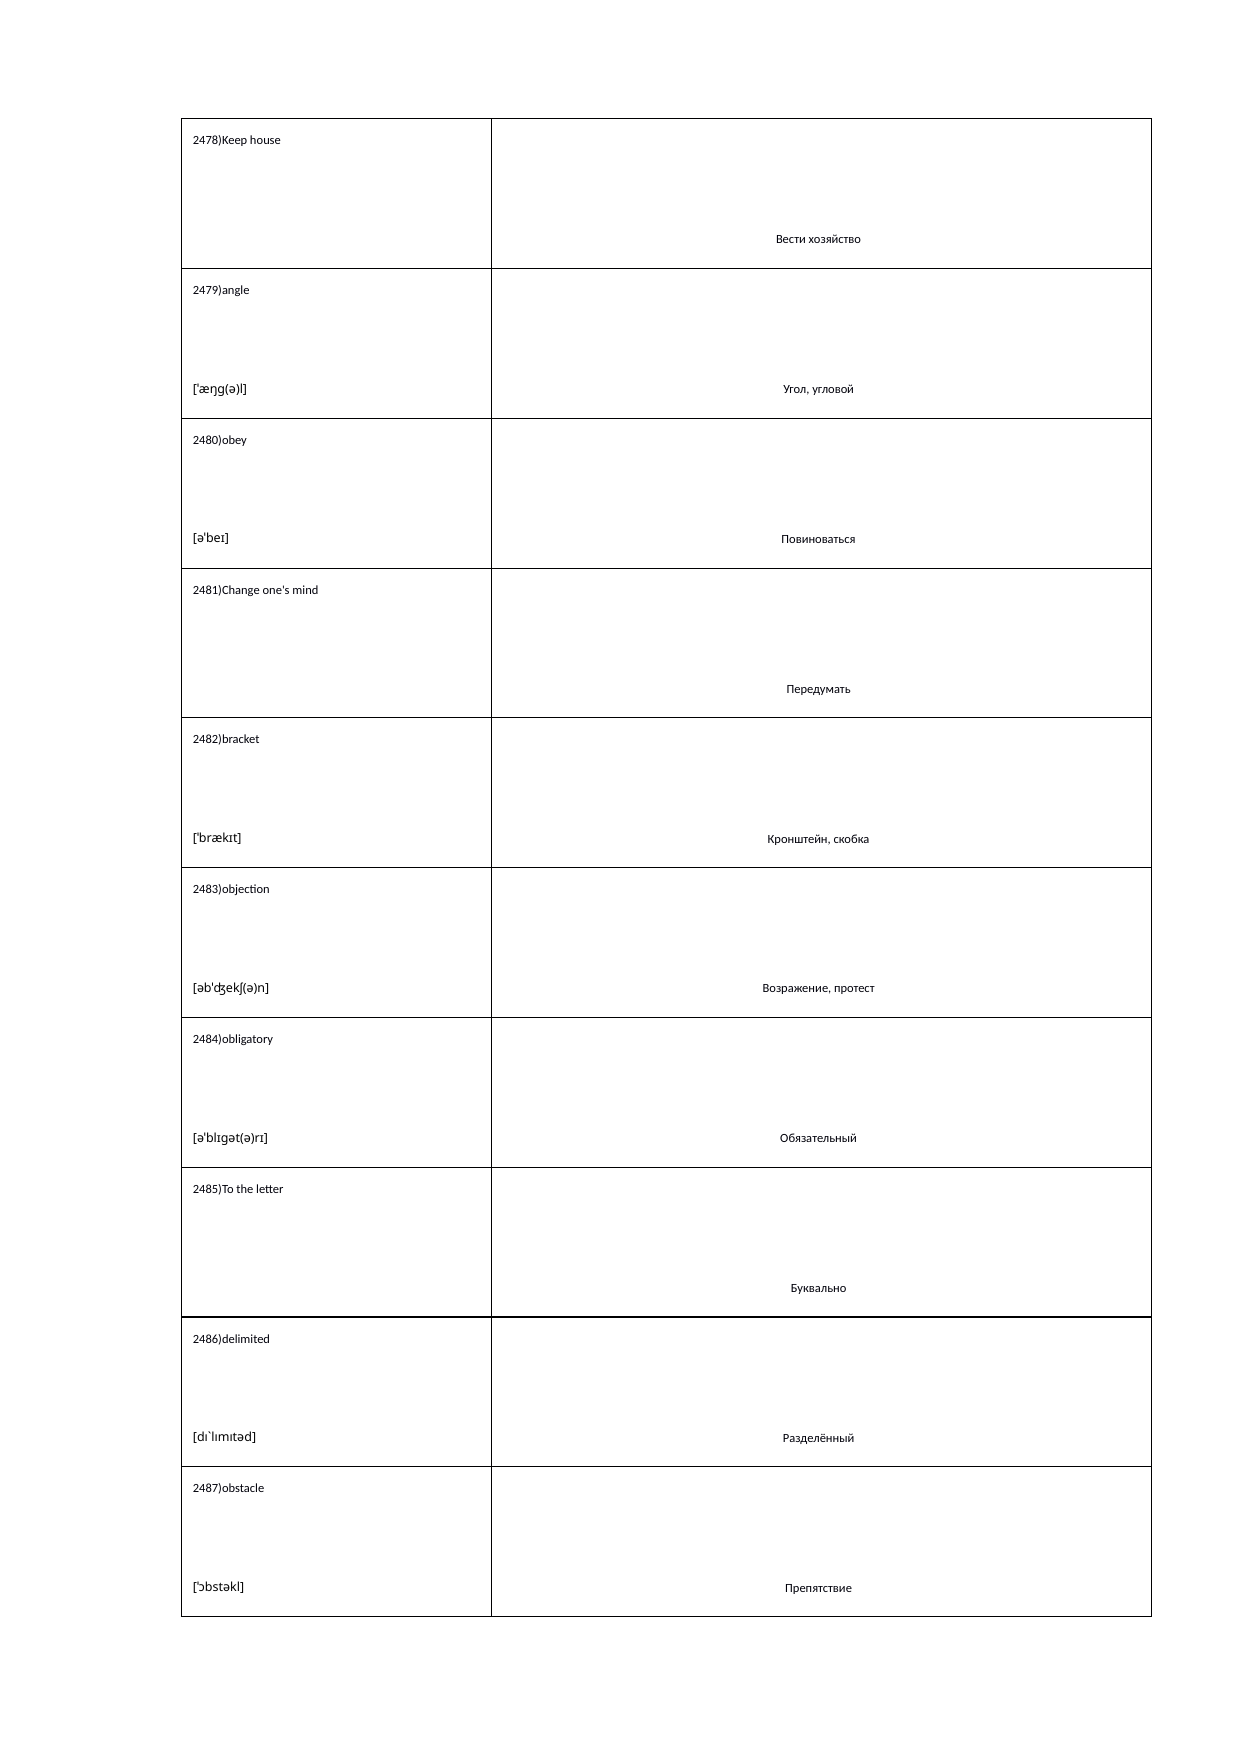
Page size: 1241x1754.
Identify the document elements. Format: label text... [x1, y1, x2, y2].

table_cell Буквально [492, 1168, 1151, 1316]
table_cell 2487)obstacle [ˈɔbstəkl] [182, 1467, 491, 1616]
table_cell 2482)bracket [ˈbrækɪt] [182, 718, 491, 867]
table_cell Возражение, протест [492, 868, 1151, 1017]
table_cell 2486)delimited [dı`lımıtəd] [182, 1318, 491, 1466]
table_cell Обязательный [492, 1018, 1151, 1167]
table_cell Угол, угловой [492, 269, 1151, 418]
table_cell 2479)angle [ˈæŋg(ə)l] [182, 269, 491, 418]
table_cell Передумать [492, 569, 1151, 717]
table_cell Кронштейн, скобка [492, 718, 1151, 867]
table_cell 2485)To the letter [182, 1168, 491, 1316]
table_cell 2484)obligatory [əˈblɪgət(ə)rɪ] [182, 1018, 491, 1167]
table_cell 2483)objection [əbˈʤekʃ(ə)n] [182, 868, 491, 1017]
table_cell Разделённый [492, 1318, 1151, 1466]
table_cell Повиноваться [492, 419, 1151, 567]
table_cell Вести хозяйство [492, 119, 1151, 268]
table_cell 2481)Change one's mind [182, 569, 491, 717]
table_cell 2478)Keep house [182, 119, 491, 268]
table_cell 2480)obey [əˈbeɪ] [182, 419, 491, 567]
table_cell Препятствие [492, 1467, 1151, 1616]
